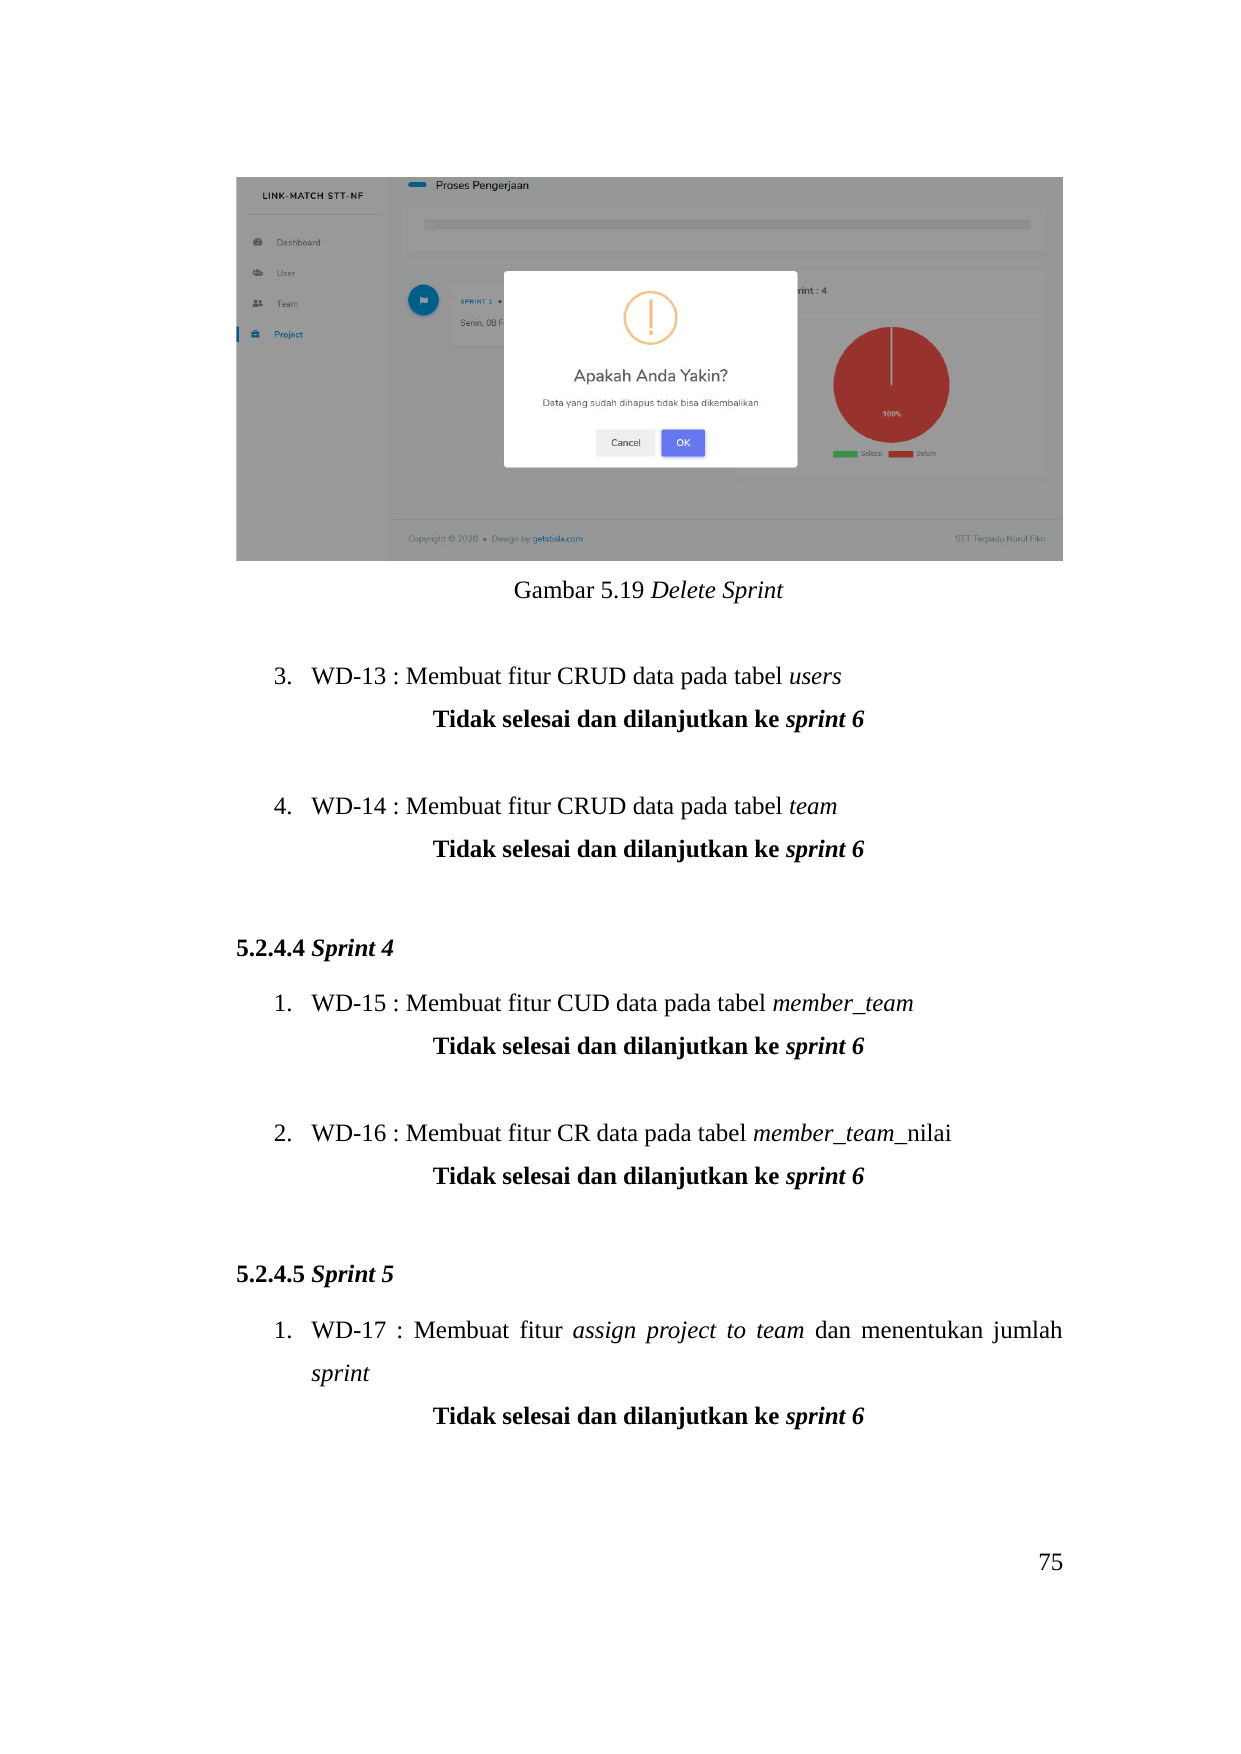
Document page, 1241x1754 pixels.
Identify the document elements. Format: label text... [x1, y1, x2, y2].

list WD-13 : Membuat fitur CRUD data pada tabel users [274, 661, 1063, 690]
subtitle 5.2.4.4 Sprint 4 [236, 933, 1063, 961]
list WD-16 : Membuat fitur CR data pada tabel member_team_nilai [274, 1118, 1063, 1146]
list WD-17 : Membuat fitur assign project to team dan menentukan jumlah sprint [274, 1315, 1063, 1387]
text Tidak selesai dan dilanjutkan ke sprint 6 [236, 1031, 1063, 1060]
text Tidak selesai dan dilanjutkan ke sprint 6 [236, 1161, 1063, 1189]
list WD-14 : Membuat fitur CRUD data pada tabel team [274, 791, 1063, 819]
list WD-15 : Membuat fitur CUD data pada tabel member_team [274, 988, 1063, 1017]
text Tidak selesai dan dilanjutkan ke sprint 6 [236, 1401, 1063, 1430]
text Gambar 5.19 Delete Sprint [236, 575, 1063, 604]
subtitle 5.2.4.5 Sprint 5 [236, 1259, 1063, 1288]
text Tidak selesai dan dilanjutkan ke sprint 6 [236, 834, 1063, 863]
picture [236, 177, 1063, 561]
text Tidak selesai dan dilanjutkan ke sprint 6 [236, 704, 1063, 733]
